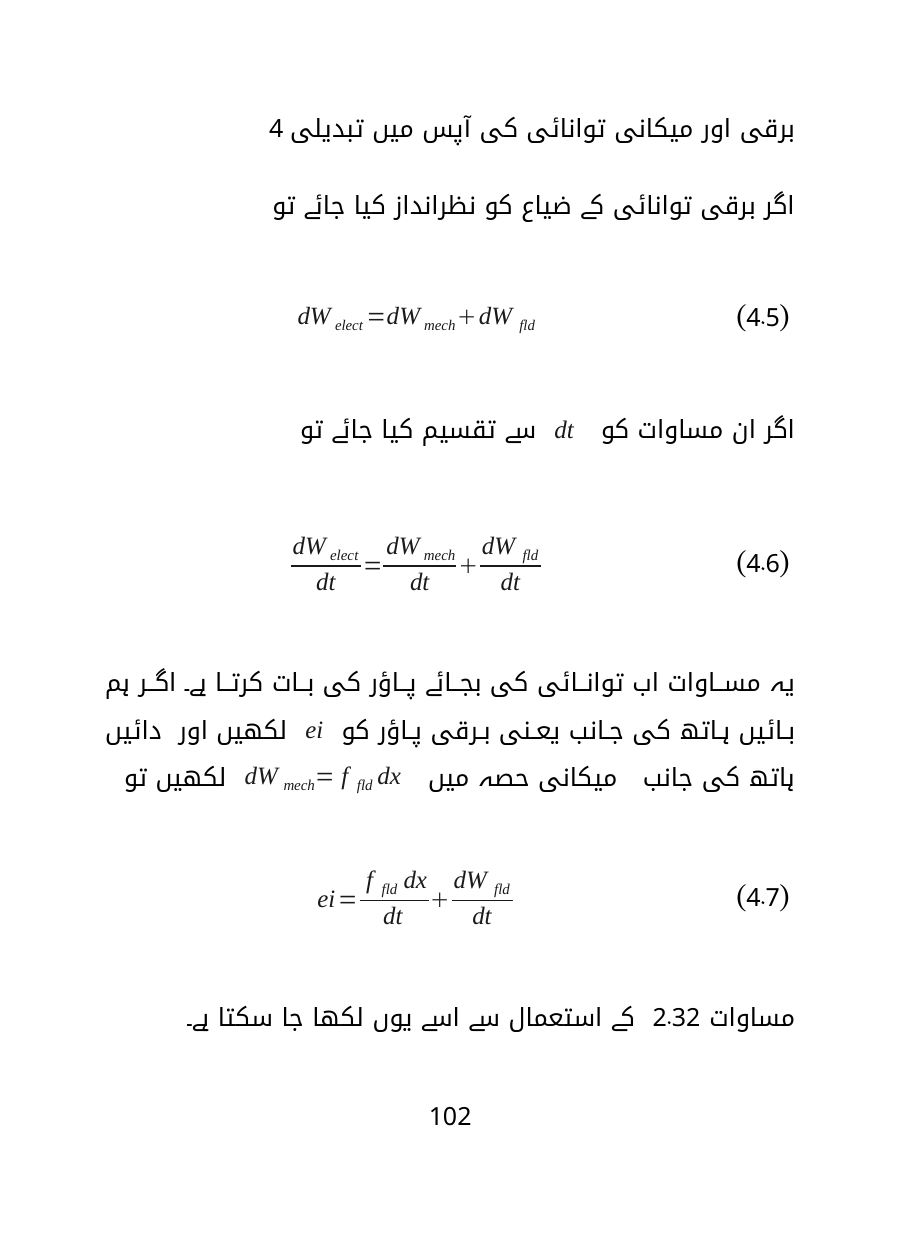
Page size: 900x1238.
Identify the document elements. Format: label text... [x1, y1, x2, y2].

table_header (4.5) [718, 289, 795, 360]
table_header [105, 289, 718, 360]
text مساوات 2.32 کے استعمال سے اسے یوں لکھا جا سکتا ہے۔ [105, 994, 795, 1041]
text اگر برقی توانائی کے ضیاع کو نظرانداز کیا جائے تو [105, 182, 795, 230]
text یہ مساوات اب توانائی کی بجائے پاؤر کی بات کرتا ہے۔ اگر ہم بائیں ہاتھ کی جانب یعنی برقی پاؤر کولکھیں اور دائیں ہاتھ کی جانب میکانی حصہ میں لکھیں تو [105, 660, 795, 802]
table_header [105, 527, 718, 613]
table_header (4.6) [718, 527, 795, 613]
text اگر ان مساوات کو سے تقسیم کیا جائے تو [105, 407, 795, 454]
table_header [105, 861, 718, 947]
table_header (4.7) [718, 861, 795, 947]
